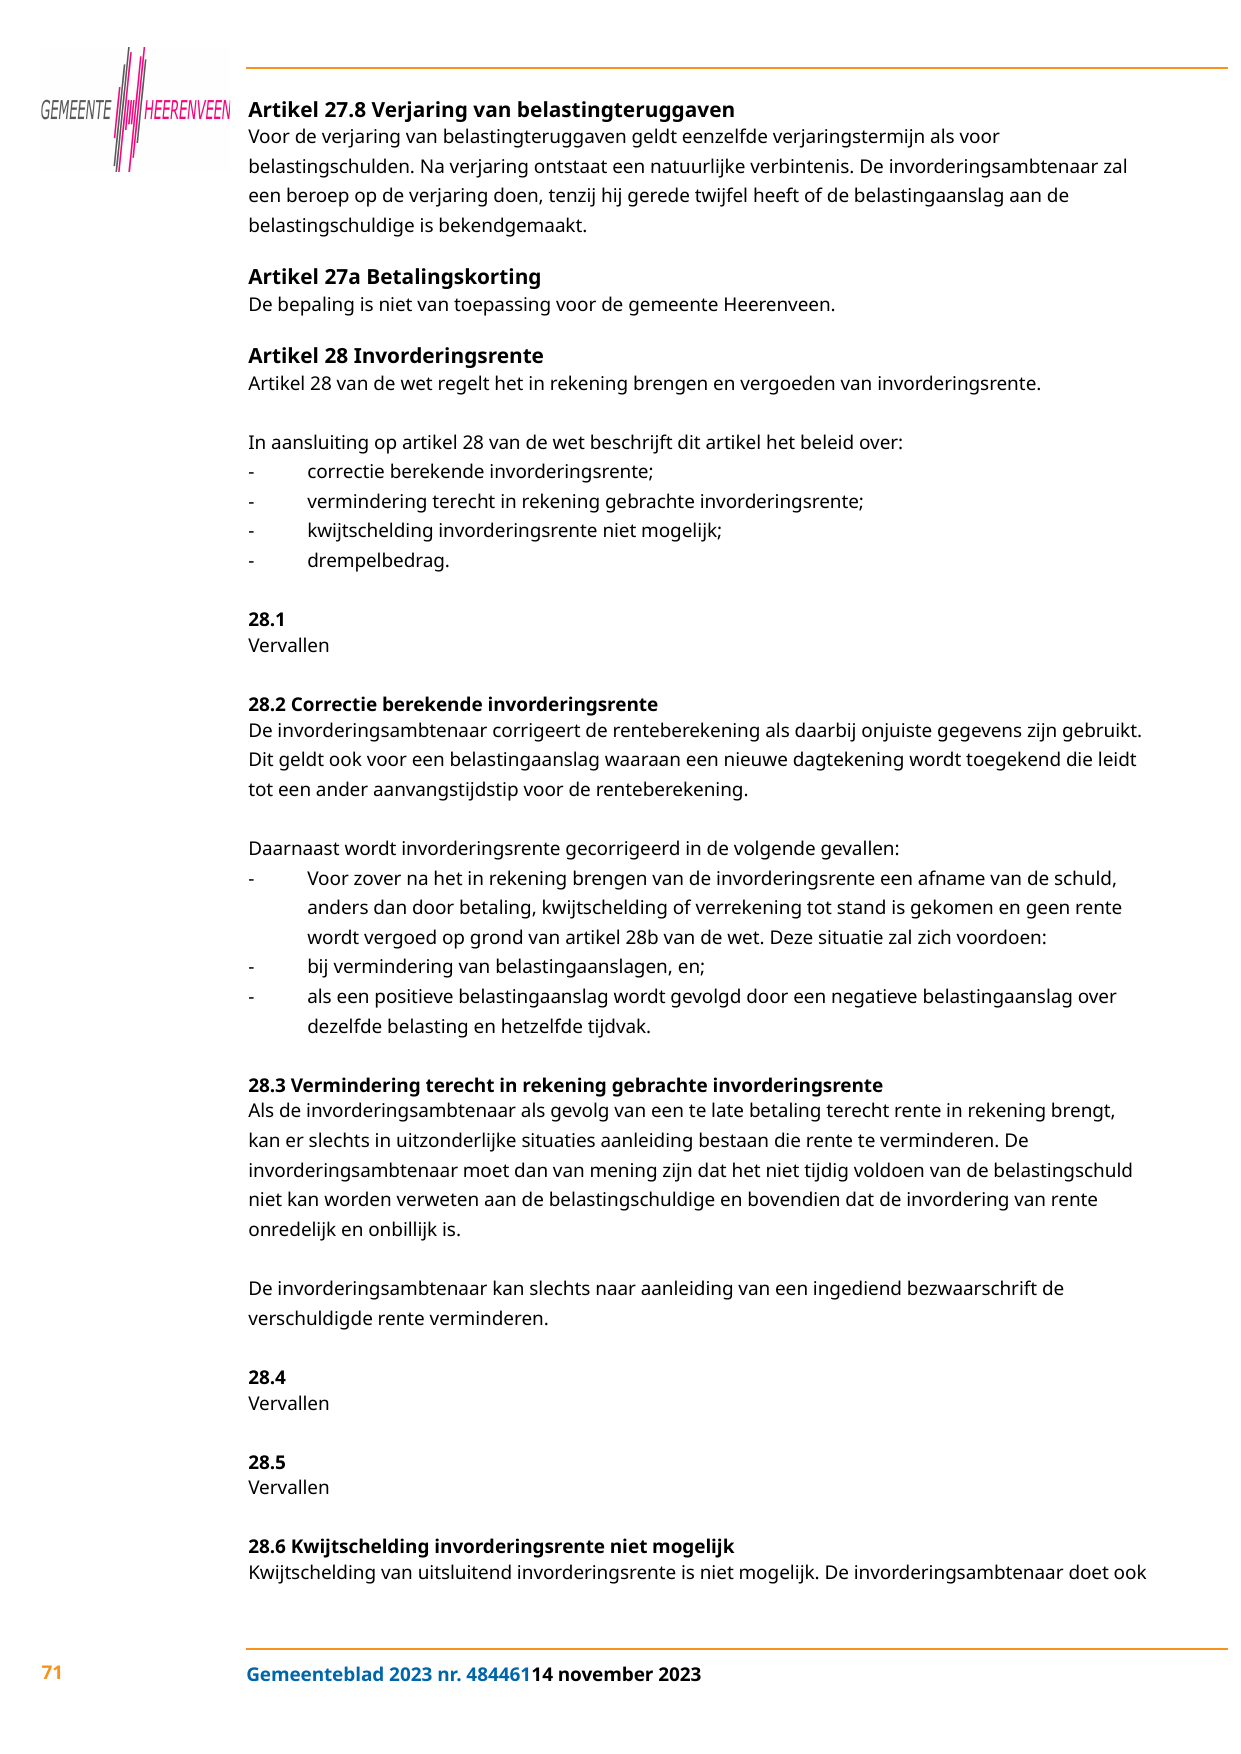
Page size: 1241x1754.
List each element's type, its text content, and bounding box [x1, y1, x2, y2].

text 28.1 [248, 606, 1152, 632]
list drempelbedrag. [248, 547, 1152, 573]
text Kwijtschelding van uitsluitend invorderingsrente is niet mogelijk. De invorderingsambtenaar doet ook [248, 1559, 1152, 1585]
text Als de invorderingsambtenaar als gevolg van een te late betaling terecht rente in rekening brengt, kan er slechts in uitzonderlijke situaties aanleiding bestaan die rente te verminderen. De invorderingsambtenaar moet dan van mening zijn dat het niet tijdig voldoen van de belastingschuld niet kan worden verweten aan de belastingschuldige en bovendien dat de invordering van rente onredelijk en onbillijk is. [248, 1098, 1152, 1242]
text Vervallen [248, 1390, 1152, 1415]
text 28.2 Correctie berekende invorderingsrente [248, 691, 1152, 717]
text De invorderingsambtenaar kan slechts naar aanleiding van een ingediend bezwaarschrift de verschuldigde rente verminderen. [248, 1275, 1152, 1331]
text Vervallen [248, 1474, 1152, 1500]
text 28.5 [248, 1449, 1152, 1474]
list kwijtschelding invorderingsrente niet mogelijk; [248, 518, 1152, 543]
text De bepaling is niet van toepassing voor de gemeente Heerenveen. [248, 291, 1152, 317]
list bij vermindering van belastingaanslagen, en; [248, 954, 1152, 979]
list vermindering terecht in rekening gebrachte invorderingsrente; [248, 488, 1152, 514]
list correctie berekende invorderingsrente; [248, 458, 1152, 484]
list Voor zover na het in rekening brengen van de invorderingsrente een afname van de schuld, anders dan door betaling, kwijtschelding of verrekening tot stand is gekomen en geen rente wordt vergoed op grond van artikel 28b van de wet. Deze situatie zal zich voordoen: [248, 865, 1152, 950]
picture [41, 47, 231, 172]
list als een positieve belastingaanslag wordt gevolgd door een negatieve belastingaanslag over dezelfde belasting en hetzelfde tijdvak. [248, 983, 1152, 1038]
text Daarnaast wordt invorderingsrente gecorrigeerd in de volgende gevallen: [248, 835, 1152, 861]
text 28.4 [248, 1364, 1152, 1390]
text Artikel 28 van de wet regelt het in rekening brengen en vergoeden van invorderingsrente. [248, 370, 1152, 395]
text 28.3 Vermindering terecht in rekening gebrachte invorderingsrente [248, 1072, 1152, 1098]
text Artikel 27a Betalingskorting [248, 262, 1152, 291]
text Artikel 27.8 Verjaring van belastingteruggaven [248, 95, 1152, 123]
text Voor de verjaring van belastingteruggaven geldt eenzelfde verjaringstermijn als voor belastingschulden. Na verjaring ontstaat een natuurlijke verbintenis. De invorderingsambtenaar zal een beroep op de verjaring doen, tenzij hij gerede twijfel heeft of de belastingaanslag aan de belastingschuldige is bekendgemaakt. [248, 123, 1152, 238]
text Artikel 28 Invorderingsrente [248, 341, 1152, 370]
text 28.6 Kwijtschelding invorderingsrente niet mogelijk [248, 1534, 1152, 1559]
text Vervallen [248, 632, 1152, 658]
text In aansluiting op artikel 28 van de wet beschrijft dit artikel het beleid over: [248, 429, 1152, 454]
text De invorderingsambtenaar corrigeert de renteberekening als daarbij onjuiste gegevens zijn gebruikt. Dit geldt ook voor een belastingaanslag waaraan een nieuwe dagtekening wordt toegekend die leidt tot een ander aanvangstijdstip voor de renteberekening. [248, 717, 1152, 802]
